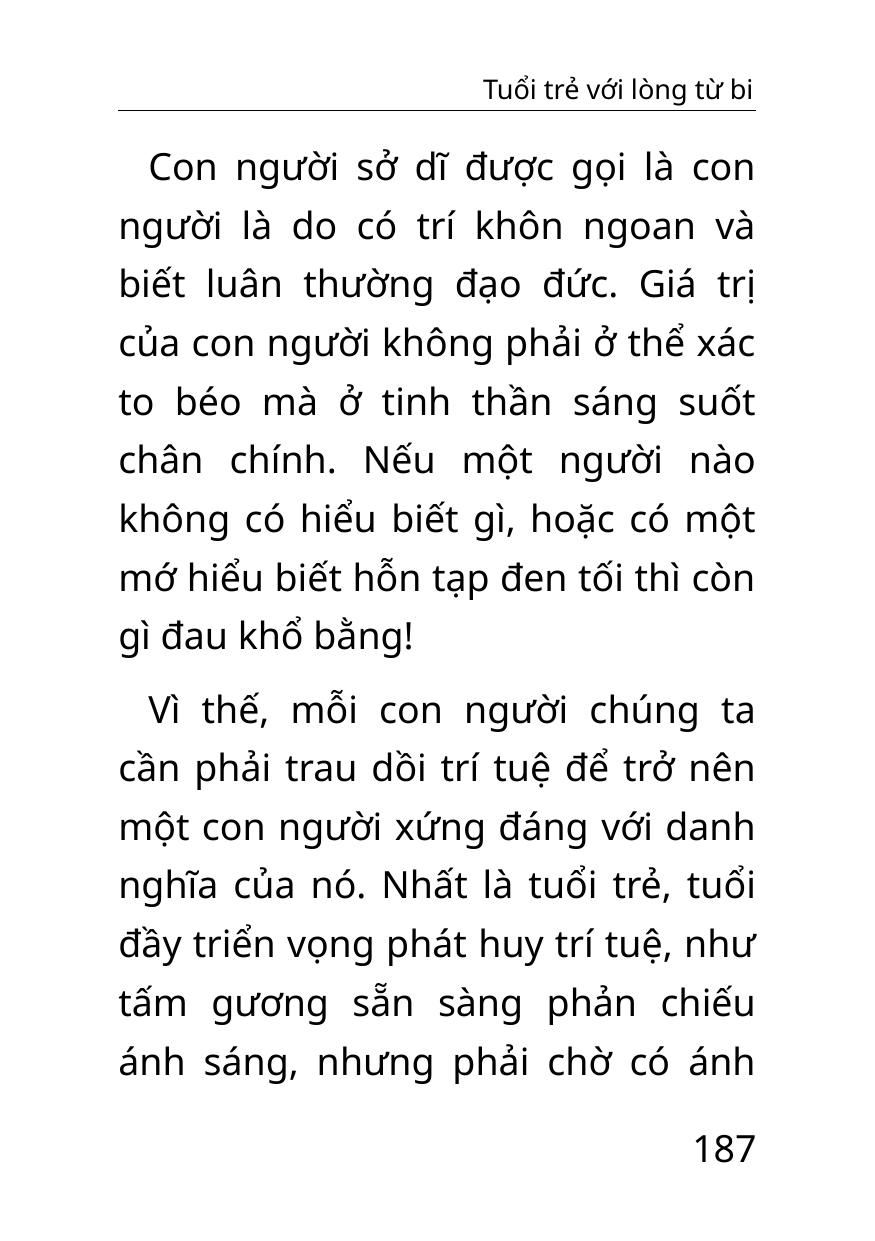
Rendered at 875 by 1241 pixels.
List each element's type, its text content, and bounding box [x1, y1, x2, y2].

text Con người sở dĩ được gọi là con người là do có trí khôn ngoan và biết luân thường đạo đức. Giá trị của con người không phải ở thể xác to béo mà ở tinh thần sáng suốt chân chính. Nếu một người nào không có hiểu biết gì, hoặc có một mớ hiểu biết hỗn tạp đen tối thì còn gì đau khổ bằng! [118, 141, 756, 661]
text Vì thế, mỗi con người chúng ta cần phải trau dồi trí tuệ để trở nên một con người xứng đáng với danh nghĩa của nó. Nhất là tuổi trẻ, tuổi đầy triển vọng phát huy trí tuệ, như tấm gương sẵn sàng phản chiếu ánh sáng, nhưng phải chờ có ánh [118, 683, 756, 1086]
